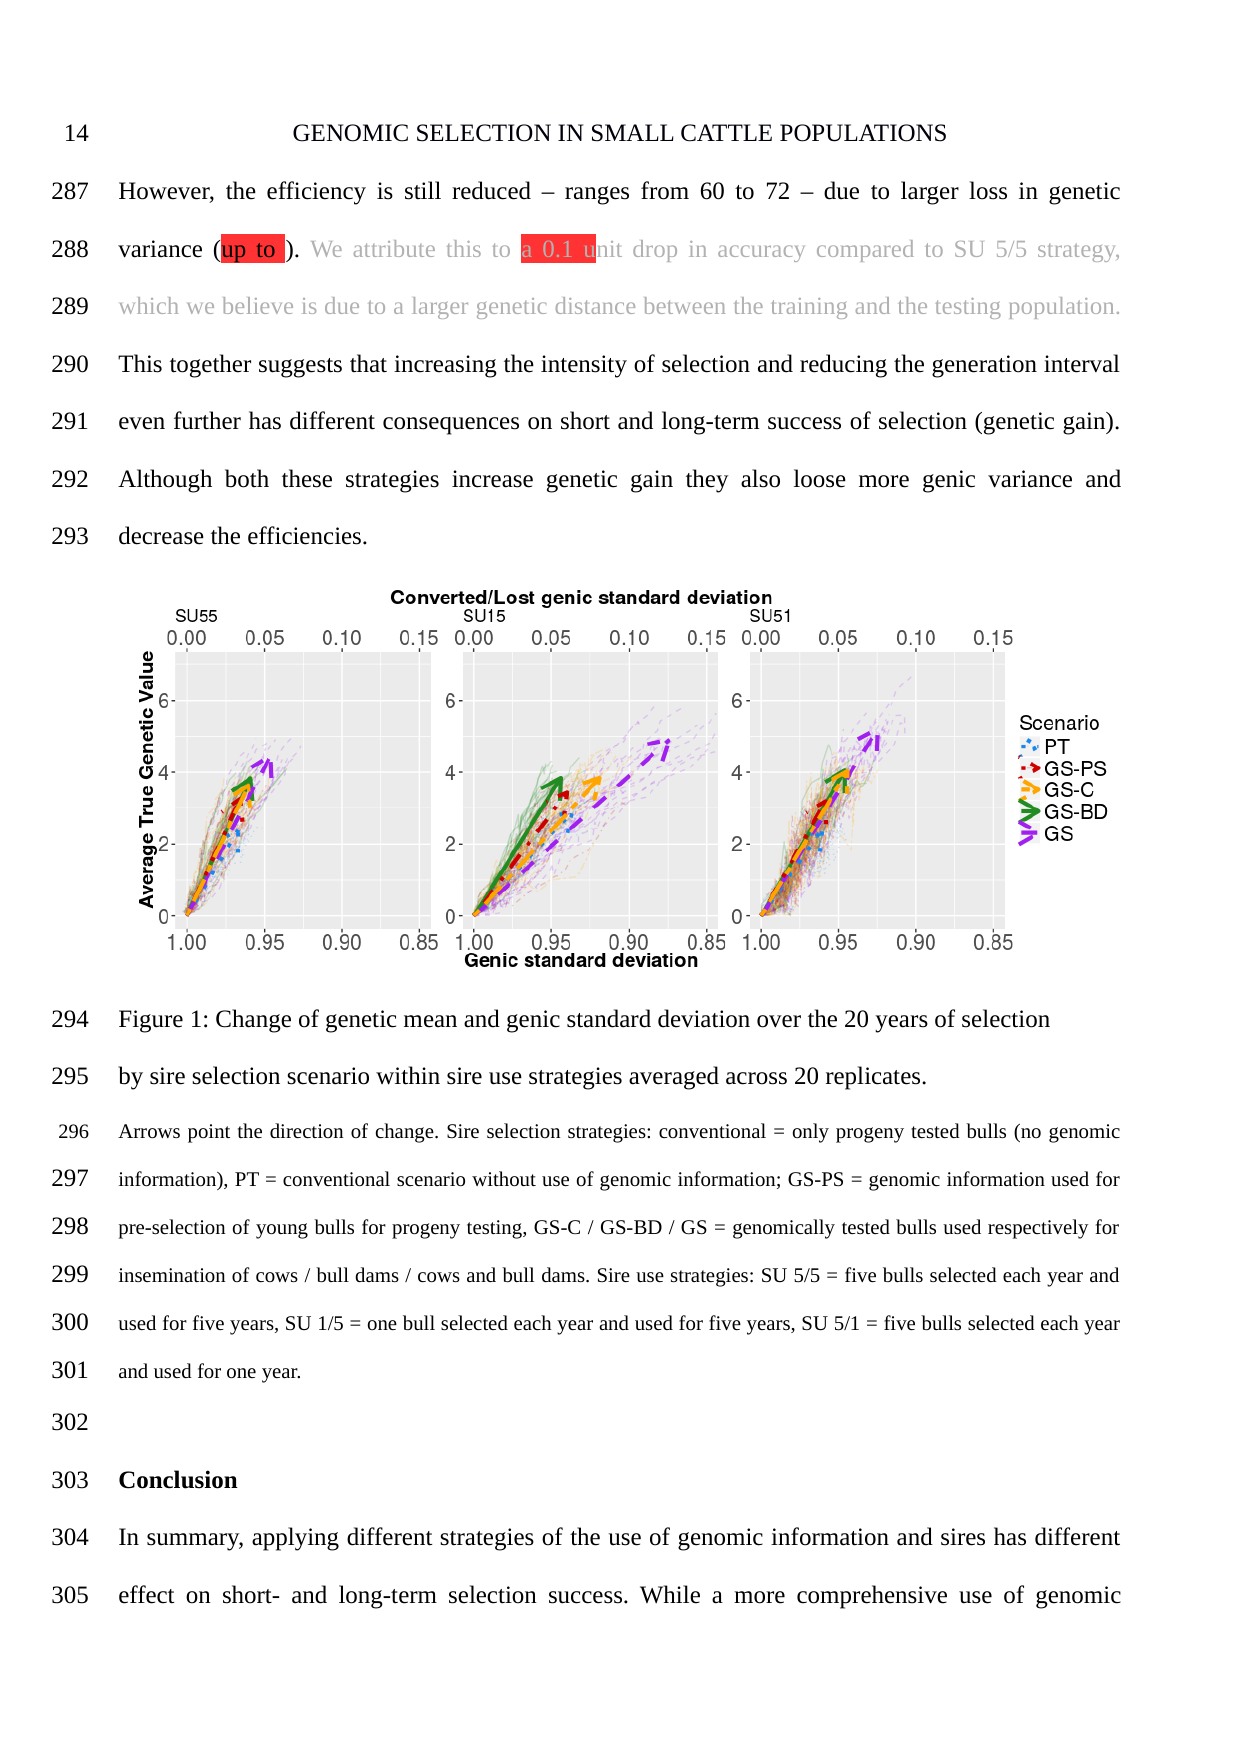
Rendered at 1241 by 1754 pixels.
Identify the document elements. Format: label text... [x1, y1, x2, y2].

subtitle Arrows point the direction of change. Sire selection strategies: conventional = only progeny tested bulls (no genomic information), PT = conventional scenario without use of genomic information; GS-PS = genomic information used for pre-selection of young bulls for progeny testing, GS-C / GS-BD / GS = genomically tested bulls used respectively for insemination of cows / bull dams / cows and bull dams. Sire use strategies: SU 5/5 = five bulls selected each year and used for five years, SU 1/5 = one bull selected each year and used for five years, SU 5/1 = five bulls selected each year and used for one year. [118, 1119, 1122, 1383]
picture [127, 578, 1113, 975]
subtitle Conclusion [118, 1465, 1122, 1494]
subtitle However, the efficiency is still reduced – ranges from 60 to 72 – due to larger loss in genetic variance (up to ). We attribute this to a 0.1 unit drop in accuracy compared to SU 5/5 strategy, which we believe is due to a larger genetic distance between the training and the testing population. This together suggests that increasing the intensity of selection and reducing the generation interval even further has different consequences on short and long-term success of selection (genetic gain). Although both these strategies increase genetic gain they also loose more genic variance and decrease the efficiencies. [118, 176, 1122, 550]
subtitle by sire selection scenario within sire use strategies averaged across 20 replicates. [118, 1061, 1122, 1090]
subtitle Figure 1: Change of genetic mean and genic standard deviation over the 20 years of selection [118, 975, 1122, 1032]
subtitle In summary, applying different strategies of the use of genomic information and sires has different effect on short- and long-term selection success. While a more comprehensive use of genomic [118, 1522, 1122, 1609]
